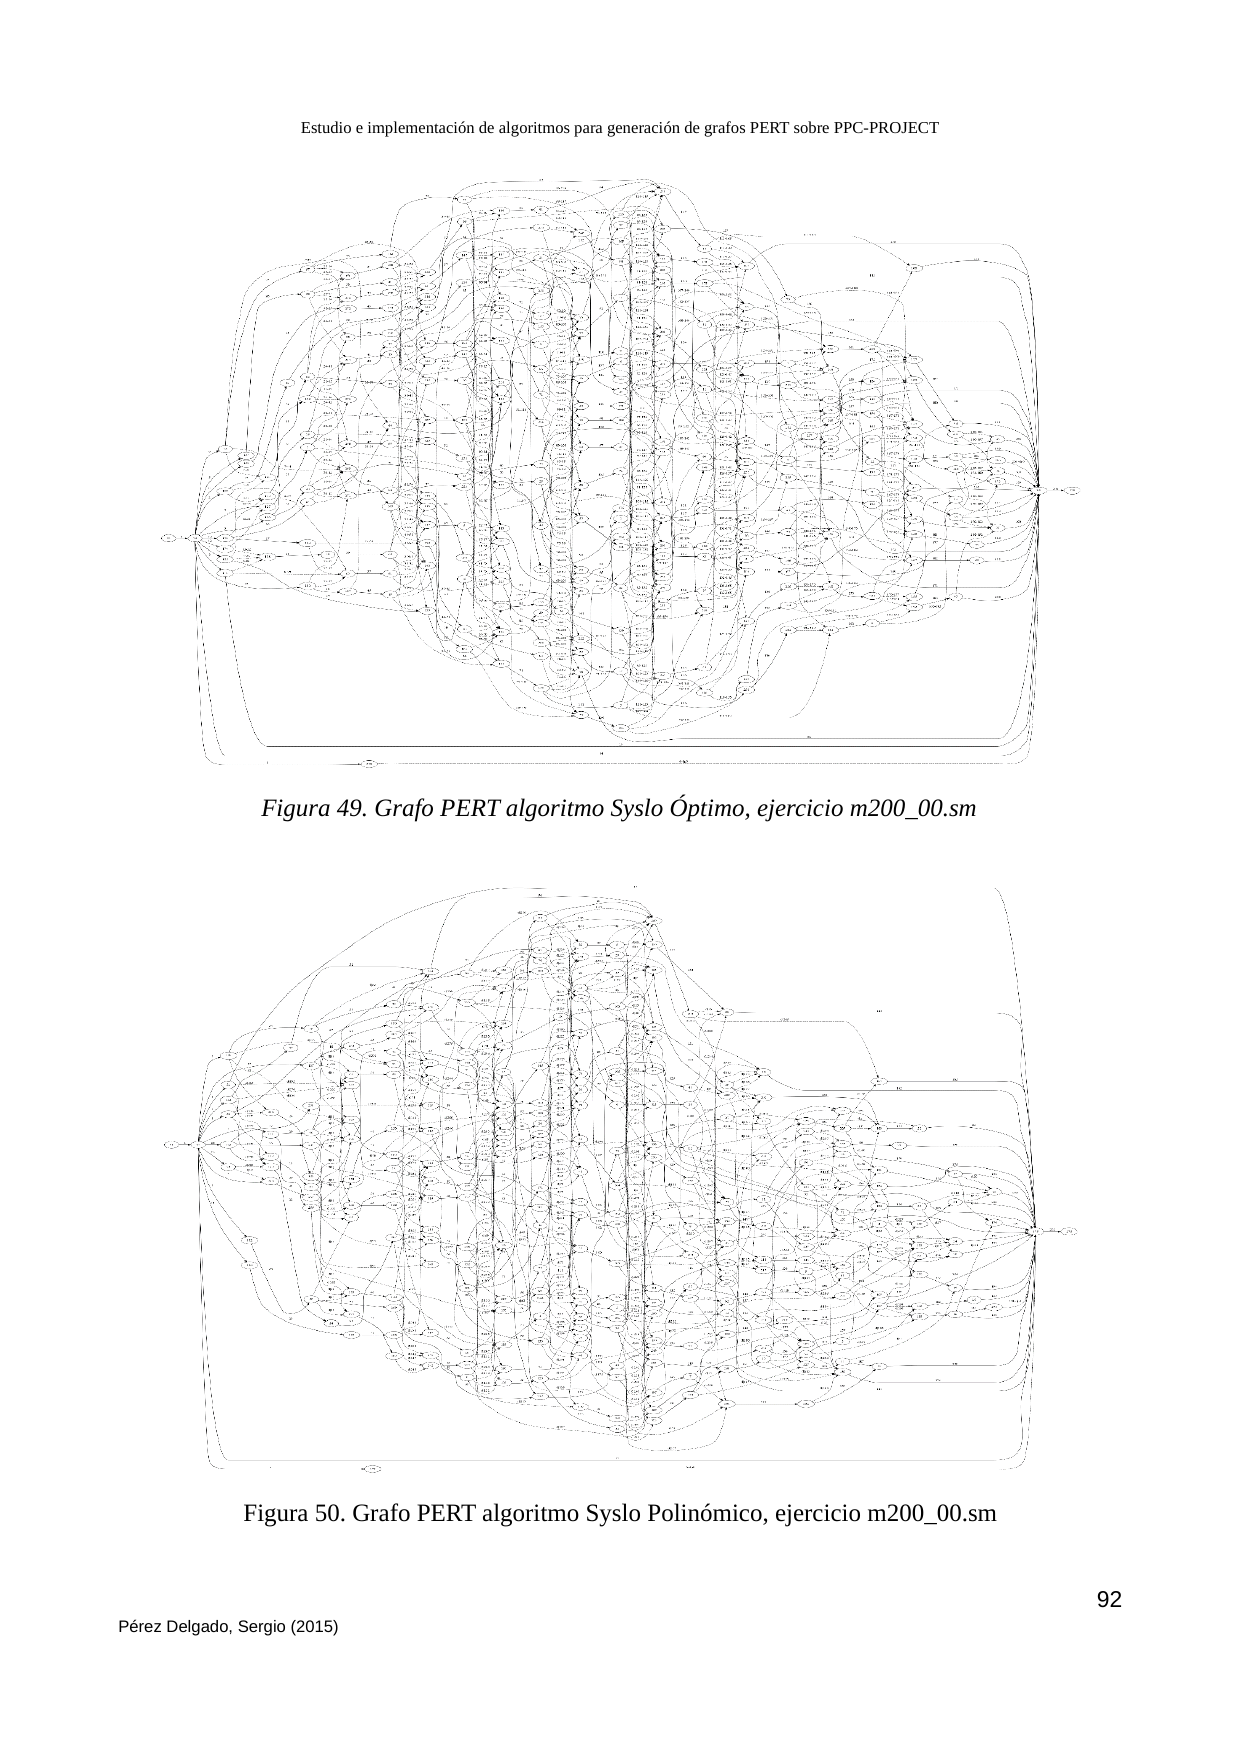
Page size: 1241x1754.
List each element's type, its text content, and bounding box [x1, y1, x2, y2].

text Figura 50. Grafo PERT algoritmo Syslo Polinómico, ejercicio m200_00.sm [118, 1498, 1122, 1527]
text Figura 49. Grafo PERT algoritmo Syslo Óptimo, ejercicio m200_00.sm [118, 793, 1122, 822]
picture [160, 177, 1081, 768]
picture [163, 884, 1078, 1473]
